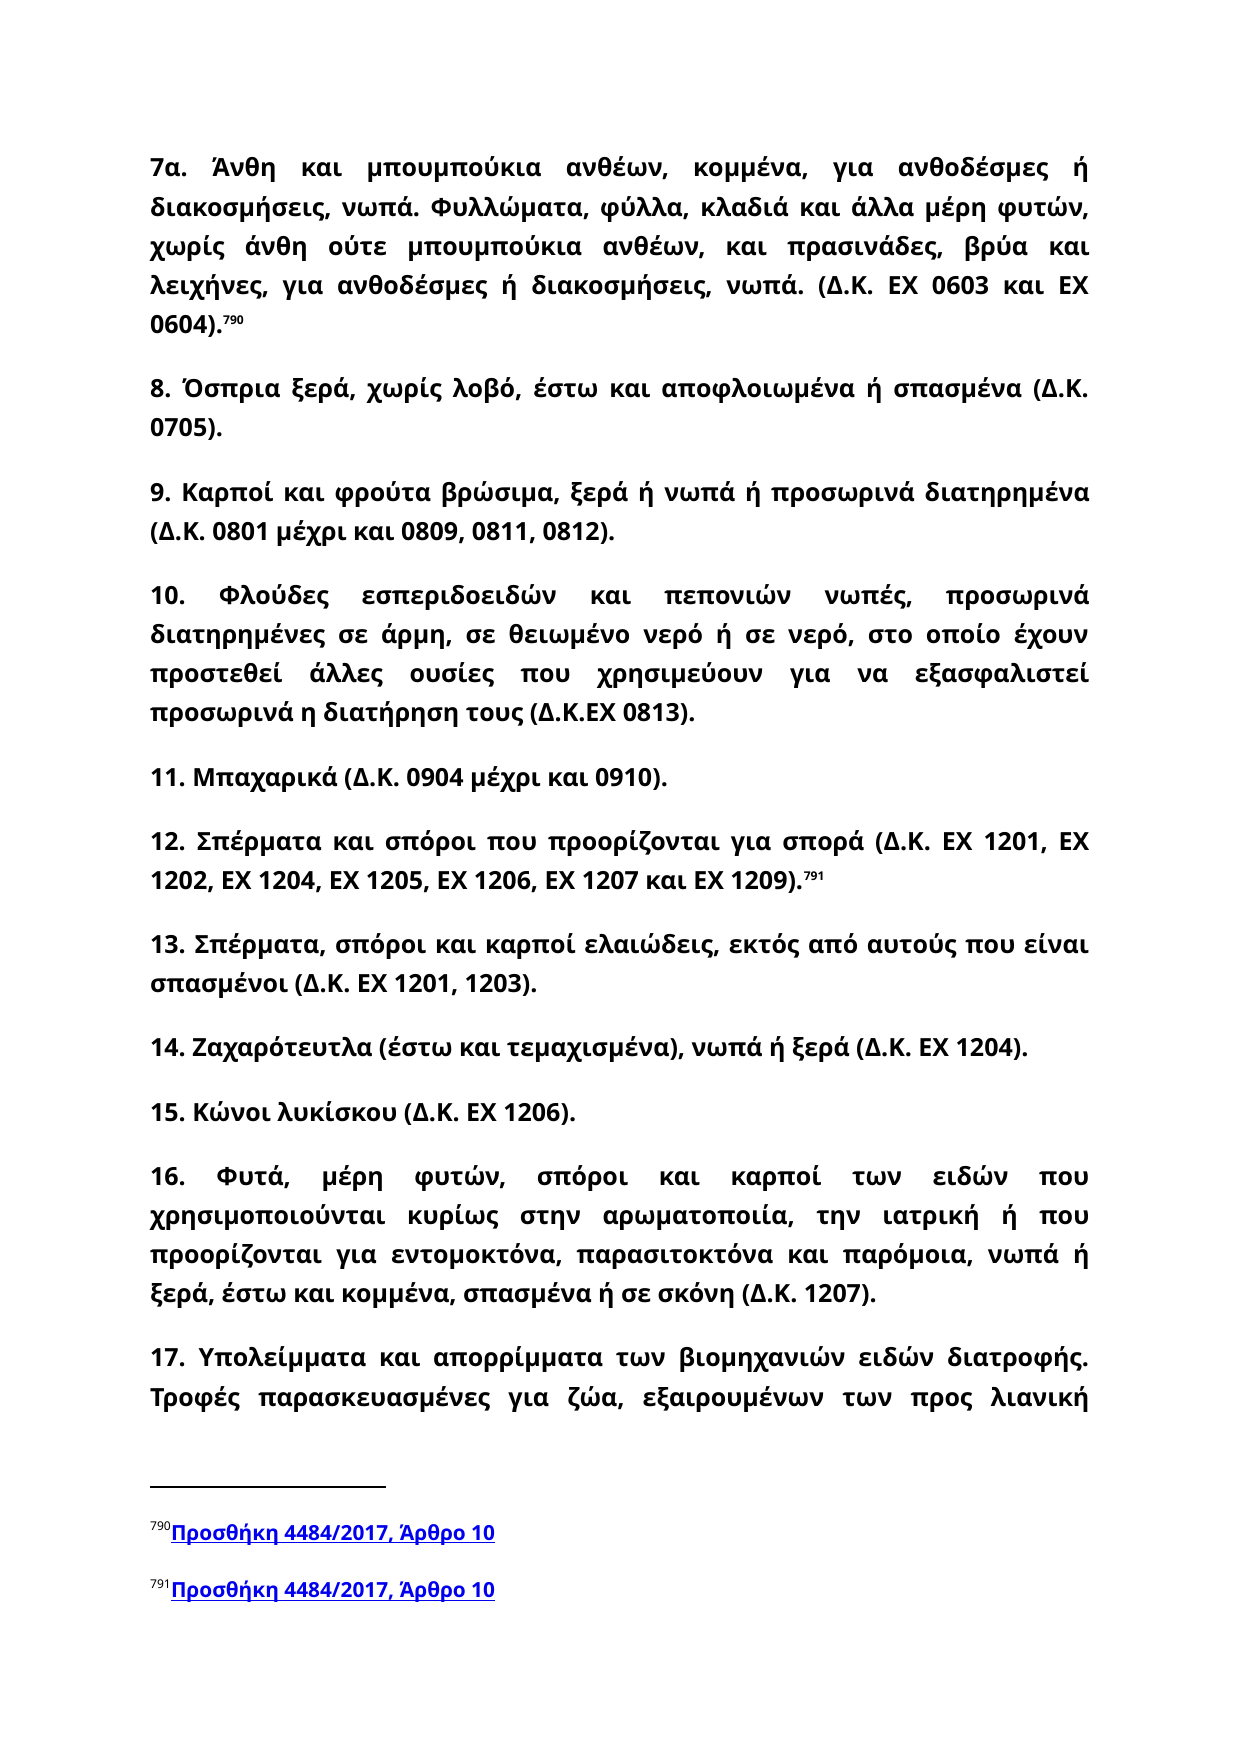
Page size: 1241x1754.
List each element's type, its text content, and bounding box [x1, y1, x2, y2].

text 10. Φλούδες εσπεριδοειδών και πεπονιών νωπές, προσωρινά διατηρημένες σε άρμη, σε θειωμένο νερό ή σε νερό, στο οποίο έχουν προστεθεί άλλες ουσίες που χρησιμεύουν για να εξασφαλιστεί προσωρινά η διατήρηση τους (Δ.Κ.ΕΧ 0813). [150, 577, 1090, 729]
text 13. Σπέρματα, σπόροι και καρποί ελαιώδεις, εκτός από αυτούς που είναι σπασμένοι (Δ.Κ. ΕΧ 1201, 1203). [150, 927, 1090, 1000]
text 17. Υπολείμματα και απορρίμματα των βιομηχανιών ειδών διατροφής. Τροφές παρασκευασμένες για ζώα, εξαιρουμένων των προς λιανική [150, 1340, 1090, 1413]
text Προσθήκη 4484/2017, Άρθρο 10 [150, 1576, 1090, 1604]
text 9. Καρποί και φρούτα βρώσιμα, ξερά ή νωπά ή προσωρινά διατηρημένα (Δ.Κ. 0801 μέχρι και 0809, 0811, 0812). [150, 474, 1090, 547]
text 16. Φυτά, μέρη φυτών, σπόροι και καρποί των ειδών που χρησιμοποιούνται κυρίως στην αρωματοποιία, την ιατρική ή που προορίζονται για εντομοκτόνα, παρασιτοκτόνα και παρόμοια, νωπά ή ξερά, έστω και κομμένα, σπασμένα ή σε σκόνη (Δ.Κ. 1207). [150, 1158, 1090, 1310]
text 14. Ζαχαρότευτλα (έστω και τεμαχισμένα), νωπά ή ξερά (Δ.Κ. ΕΧ 1204). [150, 1030, 1090, 1064]
text 8. Όσπρια ξερά, χωρίς λοβό, έστω και αποφλοιωμένα ή σπασμένα (Δ.Κ. 0705). [150, 371, 1090, 444]
text 15. Κώνοι λυκίσκου (Δ.Κ. ΕΧ 1206). [150, 1094, 1090, 1128]
text 7α. Άνθη και μπουμπούκια ανθέων, κομμένα, για ανθοδέσμες ή διακοσμήσεις, νωπά. Φυλλώματα, φύλλα, κλαδιά και άλλα μέρη φυτών, χωρίς άνθη ούτε μπουμπούκια ανθέων, και πρασινάδες, βρύα και λειχήνες, για ανθοδέσμες ή διακοσμήσεις, νωπά. (Δ.Κ. ΕΧ 0603 και ΕΧ 0604). [150, 150, 1090, 341]
text Προσθήκη 4484/2017, Άρθρο 10 [150, 1518, 1090, 1546]
text 12. Σπέρματα και σπόροι που προορίζονται για σπορά (Δ.Κ. ΕΧ 1201, ΕΧ 1202, ΕΧ 1204, ΕΧ 1205, ΕΧ 1206, ΕΧ 1207 και ΕΧ 1209). [150, 823, 1090, 897]
text 11. Μπαχαρικά (Δ.Κ. 0904 μέχρι και 0910). [150, 759, 1090, 793]
